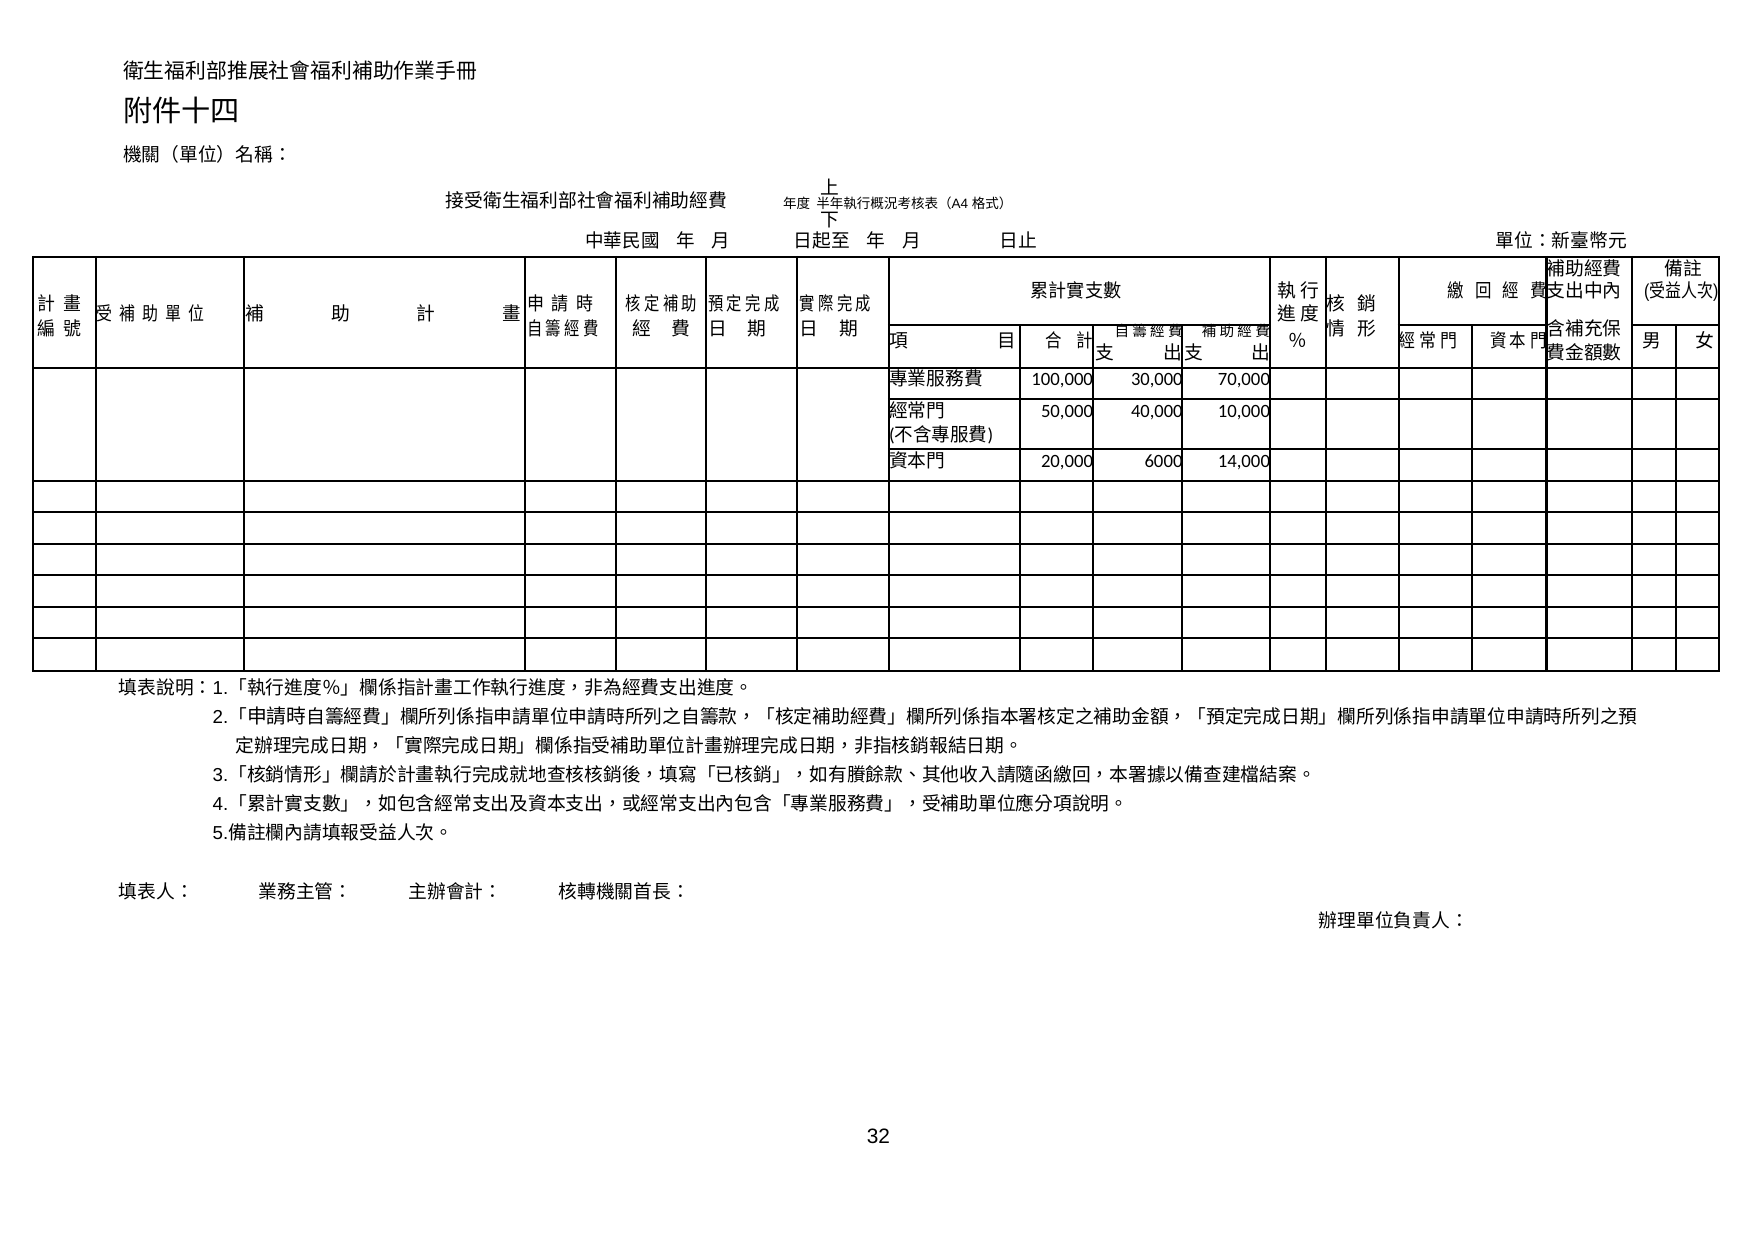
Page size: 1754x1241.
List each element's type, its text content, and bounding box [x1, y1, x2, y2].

table_header [1182, 144, 1207, 166]
table_cell [313, 472, 383, 480]
table_cell 女 [1677, 326, 1718, 351]
table_cell [1548, 608, 1631, 637]
table_cell [1632, 211, 1676, 230]
table_cell [798, 369, 888, 390]
table_cell [768, 422, 796, 446]
table_cell [1400, 576, 1471, 606]
table_cell 經常門 [890, 400, 995, 422]
table_cell [1270, 230, 1326, 252]
table_cell [1124, 258, 1182, 279]
table_cell [1327, 351, 1398, 364]
table_cell [383, 472, 441, 480]
table_cell [34, 369, 95, 390]
table_cell [1183, 390, 1207, 398]
table_cell [798, 639, 888, 669]
table_cell [1207, 608, 1269, 637]
table_cell [1720, 339, 1754, 351]
table_cell [1271, 390, 1325, 398]
table_cell [995, 608, 1019, 637]
table_cell [34, 422, 95, 446]
table_cell [1207, 211, 1270, 230]
table_cell [1677, 545, 1718, 574]
table_cell [1124, 302, 1182, 314]
table_cell [313, 639, 383, 669]
table_cell [97, 324, 243, 339]
table_cell [1271, 513, 1325, 543]
table_cell [441, 482, 524, 511]
table_cell [1473, 351, 1545, 364]
table_cell [1124, 211, 1182, 230]
table_cell [245, 422, 312, 446]
table_cell [617, 258, 705, 279]
table_cell 補 助 經 費 [1183, 326, 1269, 339]
table_cell [995, 211, 1020, 230]
table_cell [441, 608, 524, 637]
table_cell 備註 [1633, 258, 1718, 279]
table_cell 下 [797, 211, 995, 230]
table_cell [1473, 608, 1545, 637]
table_cell [383, 339, 441, 351]
table_cell [1021, 482, 1092, 511]
table_cell [1327, 390, 1398, 398]
table_cell [244, 166, 312, 199]
table_cell [1400, 472, 1471, 480]
table_cell [96, 252, 243, 256]
table_cell [1327, 400, 1398, 422]
table_cell [1182, 280, 1207, 302]
table_cell [1327, 339, 1398, 351]
table_cell [383, 252, 441, 256]
table_cell [617, 398, 705, 422]
table_cell [1720, 574, 1754, 606]
table_cell [995, 639, 1019, 669]
table_cell [1633, 639, 1675, 669]
table_cell [995, 258, 1020, 279]
table_cell [1548, 450, 1631, 472]
table_cell [1182, 199, 1207, 211]
table_cell [890, 639, 995, 669]
table_cell [1633, 576, 1675, 606]
table_cell [995, 422, 1019, 446]
table_cell [1473, 545, 1545, 574]
table_cell [768, 608, 796, 637]
table_cell [995, 252, 1020, 256]
table_cell [707, 513, 768, 543]
table_cell 經 費 [617, 314, 705, 339]
table_cell 目 [995, 326, 1019, 351]
table_cell [313, 398, 383, 422]
table_cell [617, 545, 705, 574]
table_cell [1720, 472, 1754, 480]
table_header [313, 144, 383, 166]
table_cell 核 銷 [1327, 280, 1398, 314]
table_cell [1548, 369, 1631, 390]
table_header [889, 144, 995, 166]
table_cell [1207, 545, 1269, 574]
table_cell [1720, 422, 1754, 446]
table_cell [1207, 252, 1270, 256]
table_cell 助 [313, 302, 383, 324]
table_cell [1124, 252, 1182, 256]
table_cell [798, 351, 888, 364]
table_cell [768, 252, 797, 256]
table_cell [1271, 482, 1325, 511]
table_cell [97, 448, 243, 472]
table_header [1093, 144, 1124, 166]
table_cell [1207, 258, 1269, 279]
table_cell (受益人次) [1633, 280, 1718, 302]
table_cell [1632, 199, 1676, 211]
table_cell [1326, 230, 1399, 252]
table_cell [1124, 422, 1181, 446]
table_cell [1183, 400, 1207, 422]
table_cell [526, 639, 615, 669]
table_header [768, 144, 797, 166]
table_cell [1633, 390, 1675, 398]
table_cell [995, 450, 1019, 472]
table_cell [1124, 472, 1181, 480]
table_cell [1719, 230, 1754, 252]
table_cell [313, 422, 383, 446]
table_cell [383, 230, 441, 252]
table_cell 40,000 [1124, 400, 1181, 422]
table_header [1399, 144, 1472, 166]
table_cell [616, 252, 706, 256]
table_cell [1020, 252, 1093, 256]
table_cell [1124, 639, 1181, 669]
table_cell [34, 639, 95, 669]
table_cell [890, 576, 995, 606]
table_cell [383, 324, 441, 339]
table_cell [1271, 608, 1325, 637]
table_cell 情 形 [1327, 314, 1398, 339]
table_cell [798, 390, 888, 398]
table_cell [313, 390, 383, 398]
table_cell [890, 302, 995, 314]
table_cell [1633, 422, 1675, 446]
table_cell [890, 314, 995, 324]
table_cell [313, 369, 383, 390]
table_cell [1546, 166, 1632, 199]
table_cell [798, 422, 888, 446]
table_cell [768, 576, 796, 606]
table_cell [441, 422, 524, 446]
table_cell [245, 576, 312, 606]
table_cell [245, 472, 312, 480]
table_cell 費金額數 [1548, 339, 1631, 364]
table_cell [706, 252, 768, 256]
table_cell [1021, 608, 1092, 637]
table_cell [34, 513, 95, 543]
table_cell [1677, 351, 1718, 364]
table_cell [1271, 450, 1325, 472]
table_cell [245, 339, 312, 351]
table_cell [707, 398, 768, 422]
table_cell [383, 545, 441, 574]
table_cell [1472, 302, 1545, 314]
table_cell [1183, 472, 1207, 480]
table_header 機關（單位）名稱： [96, 144, 312, 166]
table_cell [1720, 390, 1754, 398]
table_cell 出 [1124, 339, 1181, 364]
table_cell [1183, 422, 1207, 446]
table_cell 計 畫 [34, 280, 95, 314]
table_cell [313, 448, 383, 472]
table_cell [1472, 199, 1546, 211]
table_cell [1633, 513, 1675, 543]
table_cell [798, 482, 888, 511]
table_cell [1327, 258, 1398, 279]
table_cell [1473, 400, 1545, 422]
table_cell [313, 351, 383, 364]
table_cell [441, 339, 524, 351]
table_cell [1677, 390, 1718, 398]
table_cell [1094, 422, 1124, 446]
text 32 [867, 1124, 1721, 1148]
table_cell [798, 448, 888, 472]
table_cell [526, 390, 615, 398]
table_cell 自 籌 經 費 [526, 314, 615, 339]
table_cell [1124, 166, 1182, 199]
table_cell [768, 369, 796, 390]
table_cell [441, 390, 524, 398]
table_cell [707, 369, 768, 390]
table_cell 男 [1633, 326, 1675, 351]
table_cell [617, 369, 705, 390]
table_cell [1546, 252, 1632, 256]
table_cell [707, 608, 768, 637]
table_cell [383, 258, 441, 279]
table_cell [1094, 608, 1124, 637]
table_cell [34, 576, 95, 606]
table_cell [383, 166, 441, 199]
table_cell [617, 608, 705, 637]
table_cell [1720, 398, 1754, 422]
table_cell [768, 639, 796, 669]
table_cell [96, 211, 243, 230]
table_cell [245, 390, 312, 398]
table_cell [1207, 639, 1269, 669]
table_cell [1124, 230, 1182, 252]
table_cell [1020, 166, 1093, 199]
table_cell [245, 324, 312, 339]
table_cell [1400, 351, 1471, 364]
table_cell [1473, 422, 1545, 446]
table_cell [1677, 450, 1718, 472]
table_cell [1207, 166, 1270, 199]
table_cell [313, 324, 383, 339]
table_cell [245, 513, 312, 543]
table_cell [707, 258, 768, 279]
table_cell [313, 211, 383, 230]
table_cell [995, 314, 1020, 324]
table_cell [1548, 390, 1631, 398]
table_cell [995, 482, 1019, 511]
table_cell [1676, 314, 1718, 324]
table_cell [1677, 400, 1718, 422]
table_cell 單位：新臺幣元 [1472, 230, 1719, 252]
table_cell [526, 422, 615, 446]
table_cell [890, 513, 995, 543]
table_cell [97, 639, 243, 669]
table_cell 日止 [995, 230, 1124, 252]
table_cell [1124, 576, 1181, 606]
table_cell [1677, 482, 1718, 511]
table_cell [707, 545, 768, 574]
table_cell [1400, 302, 1472, 314]
table_cell [1400, 639, 1471, 669]
table_cell [1400, 513, 1471, 543]
table_cell [245, 545, 312, 574]
table_cell [995, 390, 1019, 398]
table_cell 日 期 [707, 314, 796, 339]
table_cell [1207, 576, 1269, 606]
table_cell [995, 302, 1020, 314]
table_cell [1548, 472, 1631, 480]
table_cell [1633, 400, 1675, 422]
table_cell [1473, 450, 1545, 472]
table_cell [1720, 302, 1754, 314]
table_cell [1676, 211, 1719, 230]
table_cell [1207, 314, 1269, 324]
table_cell [1183, 482, 1207, 511]
table_cell [383, 482, 441, 511]
table_cell [441, 513, 524, 543]
table_cell [1327, 422, 1398, 446]
table_cell [244, 230, 312, 252]
table_cell [244, 199, 312, 211]
table_cell [1021, 472, 1092, 480]
table_cell [1473, 576, 1545, 606]
table_cell [97, 422, 243, 446]
table_cell [526, 448, 615, 472]
table_cell [1124, 390, 1181, 398]
table_cell [1094, 513, 1124, 543]
table_cell 合 計 [1021, 326, 1092, 351]
table_cell 累計實支數 [1020, 258, 1124, 302]
table_cell [1124, 608, 1181, 637]
table_cell [1400, 369, 1471, 390]
table_cell [244, 211, 312, 230]
table_cell [383, 422, 441, 446]
table_cell [617, 351, 705, 364]
table_header [1326, 144, 1399, 166]
table_cell [768, 351, 796, 364]
table_cell [1020, 211, 1093, 230]
table_cell [890, 280, 995, 302]
table_cell [34, 398, 95, 422]
table_cell [245, 608, 312, 637]
table_cell [1094, 400, 1124, 422]
table_cell [526, 608, 615, 637]
table_cell [1327, 513, 1398, 543]
table_cell [34, 545, 95, 574]
table_cell [1327, 545, 1398, 574]
table_cell [1124, 545, 1181, 574]
table_cell [1633, 472, 1675, 480]
table_cell [1327, 576, 1398, 606]
table_cell [1021, 639, 1092, 669]
table_cell [1400, 422, 1471, 446]
table_cell [97, 369, 243, 390]
table_cell 預 定 完 成 [707, 280, 796, 314]
table_cell [995, 400, 1019, 422]
table_cell [707, 422, 768, 446]
table_cell [706, 211, 768, 230]
table_cell [441, 230, 525, 252]
table_cell [383, 211, 441, 230]
table_cell [1720, 511, 1754, 543]
table_cell [313, 545, 383, 574]
table_cell 100,000 [1021, 369, 1092, 390]
table_cell [1400, 390, 1471, 398]
table_cell [1124, 314, 1182, 324]
table_cell [1270, 166, 1326, 199]
table_cell [525, 211, 616, 230]
table_cell [798, 576, 888, 606]
table_cell [97, 472, 243, 480]
table_cell [1207, 513, 1269, 543]
table_header [1124, 144, 1182, 166]
table_cell [1676, 199, 1719, 211]
table_cell [526, 513, 615, 543]
table_cell [707, 482, 768, 511]
table_cell [313, 576, 383, 606]
table_cell [1183, 639, 1207, 669]
table_cell [1548, 482, 1631, 511]
table_cell [34, 258, 95, 279]
table_cell 申 請 時 [526, 280, 615, 314]
table_cell [1720, 314, 1754, 324]
table_cell [441, 472, 524, 480]
table_cell [1473, 639, 1545, 669]
table_cell [383, 351, 441, 364]
table_cell 受 補 助 單 位 [97, 302, 243, 324]
text 附件十四 [123, 98, 1721, 127]
text 填表人： 業務主管： 主辦會計： 核轉機關首長： [119, 881, 1721, 903]
table_cell [1326, 252, 1399, 256]
table_cell [441, 448, 524, 472]
table_cell 執 行 [1271, 258, 1325, 302]
table_cell [995, 545, 1019, 574]
table_cell [1207, 280, 1269, 302]
table_cell [1094, 545, 1124, 574]
table_cell [1676, 166, 1719, 199]
table_cell [1093, 166, 1124, 199]
table_cell [526, 482, 615, 511]
table_cell [768, 166, 797, 199]
table_cell [797, 252, 889, 256]
table_cell [33, 166, 96, 199]
table_cell [1633, 450, 1675, 472]
table_cell [798, 608, 888, 637]
table_cell [889, 252, 995, 256]
table_cell [1207, 199, 1270, 211]
table_cell [97, 482, 243, 511]
table_cell 進 度 [1271, 302, 1325, 324]
table_cell [1207, 390, 1269, 398]
text 5.備註欄內請填報受益人次。 [212, 822, 1721, 844]
table_cell [890, 482, 995, 511]
table_cell [34, 448, 95, 472]
table_cell [617, 639, 705, 669]
table_cell [526, 339, 615, 351]
table_cell [617, 448, 705, 472]
table_cell [1399, 199, 1472, 211]
table_cell [1183, 545, 1207, 574]
table_cell [526, 545, 615, 574]
table_cell [1548, 302, 1631, 314]
table_cell [1677, 472, 1718, 480]
table_cell [34, 608, 95, 637]
table_cell [441, 280, 524, 302]
table_cell [1546, 211, 1632, 230]
table_cell [1271, 545, 1325, 574]
table_cell 50,000 [1021, 400, 1092, 422]
table_cell [313, 482, 383, 511]
table_cell [1327, 369, 1398, 390]
table_cell [97, 513, 243, 543]
table_cell 年度 半年執行概況考核表（A4 格式） [768, 199, 1124, 211]
table_cell [1473, 369, 1545, 390]
table_cell [1093, 252, 1124, 256]
text 辦理單位負責人： [1319, 911, 1721, 932]
table_cell [383, 448, 441, 472]
table_cell [1633, 314, 1676, 324]
table_cell [1271, 400, 1325, 422]
table_header [1207, 144, 1270, 166]
table_cell [1399, 211, 1472, 230]
table_cell [383, 639, 441, 669]
table_cell [617, 472, 705, 480]
table_cell [313, 339, 383, 351]
table_cell [1270, 211, 1326, 230]
table_cell 日 期 [798, 314, 888, 339]
table_cell [1548, 545, 1631, 574]
table_cell [97, 280, 243, 302]
table_cell [313, 166, 383, 199]
table_cell [1720, 480, 1754, 511]
table_cell [1271, 351, 1325, 364]
table_cell [617, 422, 705, 446]
table_cell [97, 390, 243, 398]
table_cell [890, 258, 995, 279]
table_cell [1124, 513, 1181, 543]
table_cell [383, 576, 441, 606]
table_cell [313, 513, 383, 543]
table_cell [1633, 369, 1675, 390]
table_cell [768, 482, 796, 511]
table_cell [1720, 637, 1754, 669]
table_cell [1271, 576, 1325, 606]
table_cell [313, 280, 383, 302]
table_header [383, 144, 441, 166]
table_cell [1094, 390, 1124, 398]
table_cell [313, 199, 383, 211]
table_cell [244, 252, 312, 256]
table_cell [1270, 252, 1326, 256]
table_cell [97, 608, 243, 637]
table_cell [383, 398, 441, 422]
table_cell [1400, 400, 1471, 422]
table_cell [617, 576, 705, 606]
table_cell [441, 258, 524, 279]
table_cell 資 本 門 [1473, 326, 1545, 351]
table_cell 支 [1183, 339, 1207, 364]
table_cell [1182, 252, 1207, 256]
table_cell [1021, 351, 1092, 364]
table_cell [617, 390, 705, 398]
table_cell [1021, 576, 1092, 606]
table_cell [1327, 472, 1398, 480]
table_cell [33, 252, 96, 256]
table_cell [245, 482, 312, 511]
table_cell [1182, 166, 1207, 199]
table_cell [1719, 199, 1754, 211]
table_cell [798, 472, 888, 480]
table_cell [383, 513, 441, 543]
table_cell [707, 639, 768, 669]
table_cell [1327, 639, 1398, 669]
table_cell [1207, 230, 1270, 252]
table_cell [1677, 608, 1718, 637]
table_cell [313, 608, 383, 637]
table_cell [1326, 199, 1399, 211]
table_cell [1183, 576, 1207, 606]
table_cell [1182, 258, 1207, 279]
table_cell [245, 369, 312, 390]
table_cell 畫 [441, 302, 524, 324]
table_cell [313, 252, 383, 256]
table_cell [245, 448, 312, 472]
table_cell [1094, 576, 1124, 606]
table_cell [34, 472, 95, 480]
table_cell [1720, 256, 1754, 279]
table_cell [441, 351, 524, 364]
table_cell 30,000 [1124, 369, 1181, 390]
table_cell [890, 608, 995, 637]
table_cell [1094, 472, 1124, 480]
table_cell [1094, 639, 1124, 669]
table_cell [526, 351, 615, 364]
table_cell [383, 199, 441, 211]
table_cell [890, 545, 995, 574]
table_cell [1720, 543, 1754, 574]
table_cell [1021, 513, 1092, 543]
table_cell [441, 639, 524, 669]
table_cell [1326, 166, 1399, 199]
table_cell [1207, 482, 1269, 511]
table_cell [1473, 472, 1545, 480]
table_cell [1677, 576, 1718, 606]
table_cell 支 [1094, 339, 1124, 364]
table_cell 中華民國 年 月 [525, 230, 768, 252]
table_header [1472, 144, 1546, 166]
table_cell [525, 252, 616, 256]
table_cell [441, 545, 524, 574]
table_cell [995, 576, 1019, 606]
table_cell [1207, 472, 1269, 480]
table_cell [97, 351, 243, 364]
text 填表說明：1.「執行進度％」欄係指計畫工作執行進度，非為經費支出進度。 [119, 676, 1721, 699]
table_cell [1400, 450, 1471, 472]
table_cell [97, 398, 243, 422]
table_header [1270, 144, 1326, 166]
table_header [1719, 144, 1754, 166]
table_cell [1720, 367, 1754, 390]
table_header [616, 144, 706, 166]
table_cell [1094, 450, 1124, 472]
table_cell [1632, 252, 1676, 256]
table_cell 繳 回 經 費 [1400, 258, 1545, 302]
table_cell 20,000 [1021, 450, 1092, 472]
table_header [525, 144, 616, 166]
table_cell [995, 513, 1019, 543]
table_header [995, 144, 1020, 166]
table_cell 編 號 [34, 314, 95, 339]
table_cell [1327, 608, 1398, 637]
table_cell [1400, 608, 1471, 637]
table_cell [441, 211, 525, 230]
table_cell [1271, 472, 1325, 480]
table_cell [96, 230, 243, 252]
table_cell [97, 545, 243, 574]
table_cell [526, 369, 615, 390]
table_cell [1020, 302, 1093, 314]
table_cell [1021, 422, 1092, 446]
table_cell 日起至 年 月 [768, 230, 995, 252]
table_cell [768, 448, 796, 472]
table_cell [34, 390, 95, 398]
table_cell [1020, 314, 1093, 324]
text 衛生福利部推展社會福利補助作業手冊 [123, 62, 1721, 83]
table_cell [1548, 576, 1631, 606]
table_cell [383, 390, 441, 398]
table_cell 經 常 門 [1400, 326, 1471, 351]
text 2.「申請時自籌經費」欄所列係指申請單位申請時所列之自籌款，「核定補助經費」欄所列係指本署核定之補助金額，「預定完成日期」欄所列係指申請單位申請時所列之預 [212, 705, 1721, 728]
table_cell [707, 576, 768, 606]
table_cell [995, 369, 1019, 390]
table_cell [383, 280, 441, 302]
table_cell [1124, 280, 1182, 302]
table_cell [1094, 369, 1124, 390]
table_cell [34, 339, 95, 351]
table_cell (不含專服費) [890, 422, 995, 446]
table_cell [1473, 390, 1545, 398]
table_cell [768, 390, 796, 398]
table_cell [1327, 482, 1398, 511]
table_cell [1094, 482, 1124, 511]
table_cell [995, 351, 1019, 364]
table_cell [1719, 166, 1754, 199]
table_cell 自 籌 經 費 [1094, 326, 1181, 339]
table_cell [1719, 211, 1754, 230]
table_cell [1399, 252, 1472, 256]
table_cell [1548, 513, 1631, 543]
table_cell 含補充保 [1548, 314, 1631, 339]
table_cell [1546, 199, 1632, 211]
table_cell [1183, 450, 1207, 472]
table_cell [33, 230, 96, 252]
table_cell [96, 199, 243, 211]
table_cell [1207, 422, 1269, 446]
table_cell [1720, 606, 1754, 637]
table_cell [1548, 400, 1631, 422]
table_cell [707, 351, 768, 364]
table_header [797, 144, 889, 166]
text 3.「核銷情形」欄請於計畫執行完成就地查核核銷後，填寫「已核銷」，如有賸餘款、其他收入請隨函繳回，本署據以備查建檔結案。 [212, 763, 1721, 786]
table_cell 支出中內 [1548, 280, 1631, 302]
table_cell [768, 545, 796, 574]
table_cell [890, 351, 995, 364]
table_cell [798, 398, 888, 422]
table_cell 項 [890, 326, 995, 351]
table_cell [34, 351, 95, 364]
table_header [1676, 144, 1719, 166]
table_cell [1400, 482, 1471, 511]
table_cell [1720, 351, 1754, 364]
table_cell 專業服務費 [890, 369, 995, 390]
table_cell [1633, 482, 1675, 511]
table_cell [768, 472, 796, 480]
table_cell 實 際 完 成 [798, 280, 888, 314]
table_cell [768, 398, 796, 422]
table_cell [245, 351, 312, 364]
table_cell 核 定 補 助 [617, 280, 705, 314]
table_cell [245, 639, 312, 669]
table_cell [1182, 314, 1207, 324]
table_cell 14,000 [1207, 450, 1269, 472]
table_cell [616, 211, 706, 230]
table_cell [33, 211, 96, 230]
table_cell [798, 339, 888, 351]
table_header [441, 144, 525, 166]
table_cell [798, 258, 888, 279]
table_cell [798, 513, 888, 543]
table_cell [1093, 302, 1124, 314]
table_cell [768, 339, 796, 351]
table_cell [1021, 390, 1092, 398]
table_cell [995, 472, 1019, 480]
table_cell [97, 258, 243, 279]
table_cell [1021, 545, 1092, 574]
table_cell [1633, 608, 1675, 637]
table_cell [1399, 166, 1472, 199]
table_cell [1271, 369, 1325, 390]
table_cell [1183, 513, 1207, 543]
table_cell [1093, 314, 1124, 324]
table_cell [1633, 351, 1675, 364]
table_cell 70,000 [1207, 369, 1269, 390]
table_cell [1473, 482, 1545, 511]
table_cell [526, 398, 615, 422]
table_cell [1472, 211, 1546, 230]
table_cell [97, 339, 243, 351]
table_cell [1677, 369, 1718, 390]
text 定辦理完成日期，「實際完成日期」欄係指受補助單位計畫辦理完成日期，非指核銷報結日期。 [235, 736, 1721, 757]
table_cell 出 [1207, 339, 1269, 364]
table_cell 資本門 [890, 450, 995, 472]
table_cell [1677, 422, 1718, 446]
table_cell [1093, 211, 1124, 230]
table_cell ％ [1271, 324, 1325, 351]
table_header [33, 144, 96, 166]
table_cell [617, 513, 705, 543]
table_cell [1676, 252, 1719, 256]
table_cell [617, 339, 705, 351]
table_cell [1720, 448, 1754, 472]
table_cell [707, 390, 768, 398]
table_cell [441, 324, 524, 339]
table_cell [1473, 513, 1545, 543]
table_cell [1399, 230, 1472, 252]
table_cell [441, 252, 525, 256]
table_header [1020, 144, 1093, 166]
table_cell [313, 258, 383, 279]
table_cell [1182, 211, 1207, 230]
table_cell [1271, 422, 1325, 446]
table_header [706, 144, 768, 166]
table_cell [97, 576, 243, 606]
table_cell [1326, 211, 1399, 230]
table_cell 計 [383, 302, 441, 324]
table_cell [798, 545, 888, 574]
table_cell [1472, 252, 1546, 256]
table_cell 10,000 [1207, 400, 1269, 422]
table_cell [1124, 482, 1181, 511]
table_cell [96, 166, 243, 199]
table_cell 上 [797, 166, 995, 199]
table_cell [768, 258, 796, 279]
table_cell [1182, 302, 1207, 314]
table_cell [1548, 639, 1631, 669]
table_header [1546, 144, 1632, 166]
table_cell [1124, 199, 1182, 211]
table_cell [1327, 450, 1398, 472]
table_cell [1400, 545, 1471, 574]
table_cell [1677, 639, 1718, 669]
table_cell 補助經費 [1548, 258, 1631, 279]
table_cell [707, 339, 768, 351]
table_cell [995, 280, 1020, 302]
table_cell [526, 472, 615, 480]
table_cell [441, 369, 524, 390]
table_cell [890, 390, 995, 398]
table_cell [1720, 324, 1754, 339]
table_cell [313, 230, 383, 252]
table_cell [768, 211, 797, 230]
table_cell 6000 [1124, 450, 1181, 472]
table_cell 接受衛生福利部社會福利補助經費 [441, 166, 768, 211]
table_cell [1677, 513, 1718, 543]
table_cell [1472, 314, 1545, 324]
table_cell [995, 166, 1020, 199]
table_cell 補 [245, 302, 312, 324]
table_cell [707, 448, 768, 472]
table_cell [1400, 314, 1472, 324]
table_cell [1719, 252, 1754, 256]
table_cell [383, 608, 441, 637]
table_cell [383, 369, 441, 390]
table_header [1632, 144, 1676, 166]
table_cell [768, 513, 796, 543]
table_cell [1183, 608, 1207, 637]
text 4.「累計實支數」，如包含經常支出及資本支出，或經常支出內包含「專業服務費」，受補助單位應分項說明。 [212, 793, 1721, 815]
table_cell [1472, 166, 1546, 199]
table_cell [1270, 199, 1326, 211]
table_cell [1633, 545, 1675, 574]
table_cell [245, 398, 312, 422]
table_cell [1207, 302, 1269, 314]
table_cell [1720, 280, 1754, 302]
table_cell [441, 576, 524, 606]
table_cell [526, 258, 615, 279]
table_cell [617, 482, 705, 511]
table_cell [707, 472, 768, 480]
table_cell [245, 258, 312, 279]
table_cell [33, 199, 96, 211]
table_cell [1183, 369, 1207, 390]
table_cell [526, 576, 615, 606]
table_cell [1548, 422, 1631, 446]
table_cell [245, 280, 312, 302]
table_cell [1633, 302, 1718, 314]
table_cell [1182, 230, 1207, 252]
table_cell [441, 398, 524, 422]
table_cell [1632, 166, 1676, 199]
table_cell [890, 472, 995, 480]
table_cell [1271, 639, 1325, 669]
table_cell [34, 482, 95, 511]
